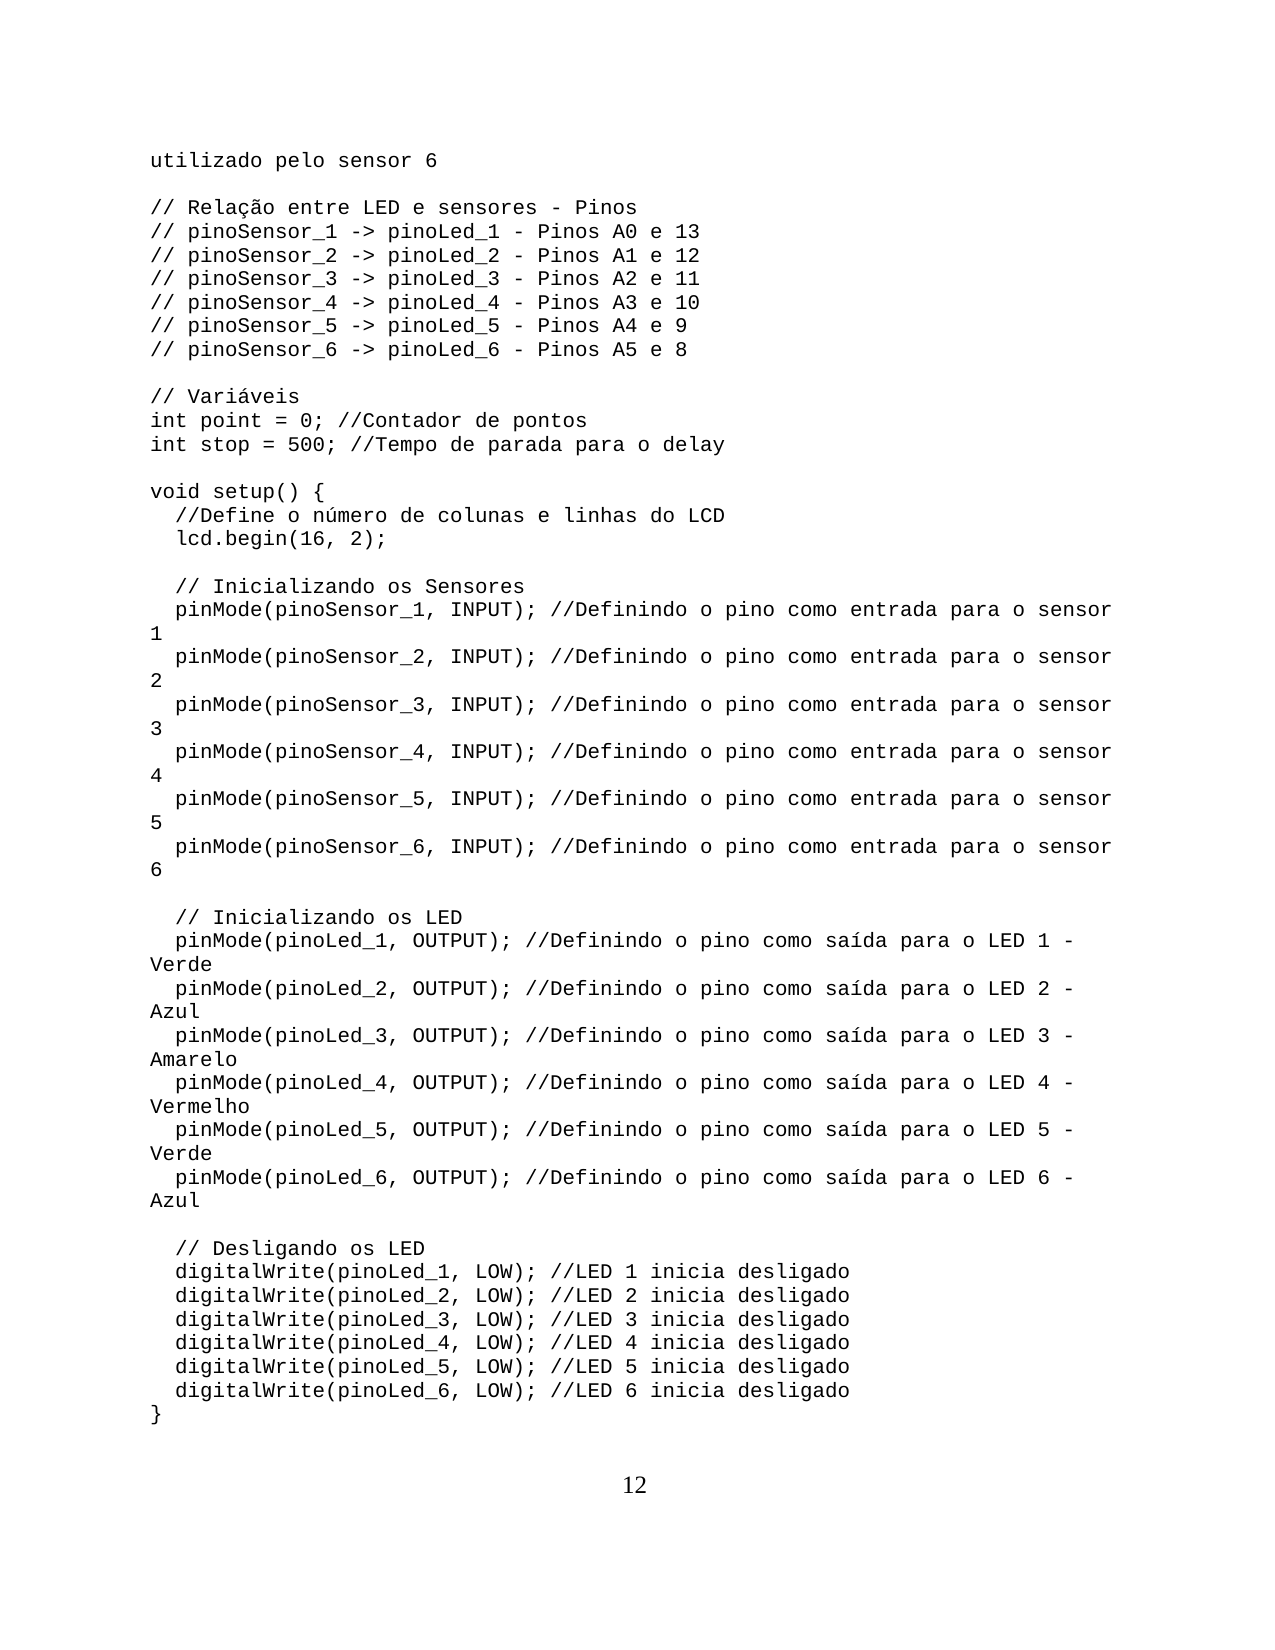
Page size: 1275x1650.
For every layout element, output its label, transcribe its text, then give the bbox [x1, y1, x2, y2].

text //Define o número de colunas e linhas do LCD [150, 505, 1125, 528]
text digitalWrite(pinoLed_1, LOW); //LED 1 inicia desligado [150, 1261, 1125, 1285]
text digitalWrite(pinoLed_5, LOW); //LED 5 inicia desligado [150, 1356, 1125, 1379]
text // pinoSensor_3 -> pinoLed_3 - Pinos A2 e 11 [150, 268, 1125, 292]
text lcd.begin(16, 2); [150, 528, 1125, 552]
text pinMode(pinoLed_5, OUTPUT); //Definindo o pino como saída para o LED 5 - Verde [150, 1119, 1125, 1167]
text pinMode(pinoLed_3, OUTPUT); //Definindo o pino como saída para o LED 3 - Amarelo [150, 1025, 1125, 1072]
text utilizado pelo sensor 6 [150, 150, 1125, 174]
text pinMode(pinoSensor_1, INPUT); //Definindo o pino como entrada para o sensor 1 [150, 599, 1125, 647]
text // Inicializando os LED [150, 907, 1125, 930]
text pinMode(pinoSensor_3, INPUT); //Definindo o pino como entrada para o sensor 3 [150, 694, 1125, 741]
text digitalWrite(pinoLed_6, LOW); //LED 6 inicia desligado [150, 1379, 1125, 1403]
text int point = 0; //Contador de pontos [150, 410, 1125, 434]
text // Relação entre LED e sensores - Pinos [150, 197, 1125, 221]
text // Desligando os LED [150, 1238, 1125, 1261]
text // pinoSensor_1 -> pinoLed_1 - Pinos A0 e 13 [150, 221, 1125, 244]
text pinMode(pinoSensor_6, INPUT); //Definindo o pino como entrada para o sensor 6 [150, 836, 1125, 883]
text // pinoSensor_6 -> pinoLed_6 - Pinos A5 e 8 [150, 339, 1125, 363]
text pinMode(pinoLed_2, OUTPUT); //Definindo o pino como saída para o LED 2 - Azul [150, 978, 1125, 1025]
text int stop = 500; //Tempo de parada para o delay [150, 434, 1125, 457]
text } [150, 1403, 1125, 1427]
text pinMode(pinoSensor_4, INPUT); //Definindo o pino como entrada para o sensor 4 [150, 741, 1125, 788]
text pinMode(pinoSensor_5, INPUT); //Definindo o pino como entrada para o sensor 5 [150, 788, 1125, 836]
text digitalWrite(pinoLed_3, LOW); //LED 3 inicia desligado [150, 1309, 1125, 1332]
text void setup() { [150, 481, 1125, 505]
text pinMode(pinoLed_4, OUTPUT); //Definindo o pino como saída para o LED 4 - Vermelho [150, 1072, 1125, 1119]
text // pinoSensor_2 -> pinoLed_2 - Pinos A1 e 12 [150, 244, 1125, 268]
text digitalWrite(pinoLed_4, LOW); //LED 4 inicia desligado [150, 1332, 1125, 1356]
text // pinoSensor_4 -> pinoLed_4 - Pinos A3 e 10 [150, 292, 1125, 316]
text // Inicializando os Sensores [150, 576, 1125, 599]
text pinMode(pinoSensor_2, INPUT); //Definindo o pino como entrada para o sensor 2 [150, 647, 1125, 694]
text // Variáveis [150, 386, 1125, 410]
text pinMode(pinoLed_1, OUTPUT); //Definindo o pino como saída para o LED 1 - Verde [150, 930, 1125, 978]
text pinMode(pinoLed_6, OUTPUT); //Definindo o pino como saída para o LED 6 - Azul [150, 1167, 1125, 1214]
text digitalWrite(pinoLed_2, LOW); //LED 2 inicia desligado [150, 1285, 1125, 1309]
text // pinoSensor_5 -> pinoLed_5 - Pinos A4 e 9 [150, 316, 1125, 339]
